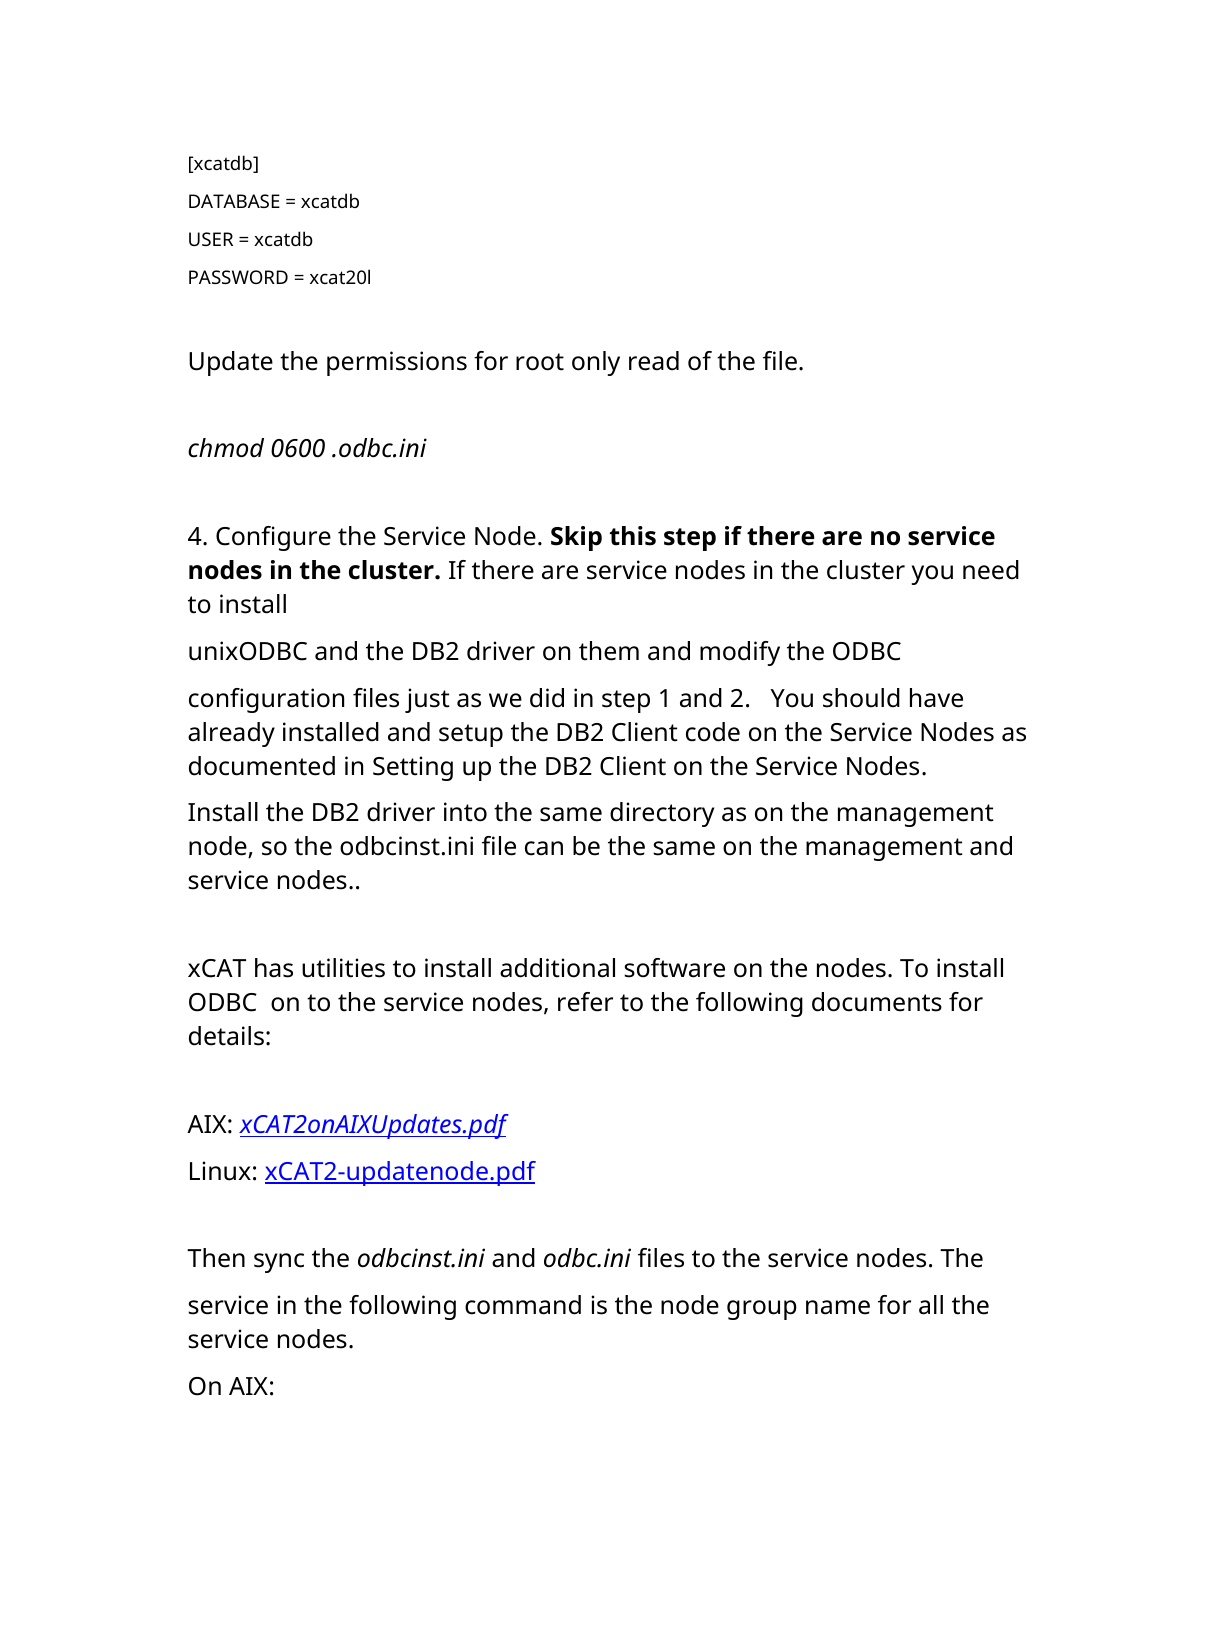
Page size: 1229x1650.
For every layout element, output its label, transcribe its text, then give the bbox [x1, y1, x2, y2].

text unixODBC and the DB2 driver on them and modify the ODBC [187, 634, 1041, 668]
text configuration files just as we did in step 1 and 2. You should have already installed and setup the DB2 Client code on the Service Nodes as documented in Setting up the DB2 Client on the Service Nodes. [187, 680, 1041, 782]
text PASSWORD = xcat20l [187, 264, 1041, 289]
text service in the following command is the node group name for all the service nodes. [187, 1288, 1041, 1356]
text AIX: xCAT2onAIXUpdates.pdf [187, 1107, 1041, 1141]
text xCAT has utilities to install additional software on the nodes. To install ODBC on to the service nodes, refer to the following documents for details: [187, 951, 1041, 1053]
text [xcatdb] [187, 150, 1041, 176]
text Update the permissions for root only read of the file. [187, 343, 1041, 377]
text Then sync the odbcinst.ini and odbc.ini files to the service nodes. The [187, 1241, 1041, 1275]
text 4. Configure the Service Node. Skip this step if there are no service nodes in the cluster. If there are service nodes in the cluster you need to install [187, 519, 1041, 621]
text USER = xcatdb [187, 226, 1041, 252]
text On AIX: [187, 1368, 1041, 1402]
text Linux: xCAT2-updatenode.pdf [187, 1153, 1041, 1187]
text chmod 0600 .odbc.ini [187, 431, 1041, 465]
text DATABASE = xcatdb [187, 188, 1041, 213]
text Install the DB2 driver into the same directory as on the management node, so the odbcinst.ini file can be the same on the management and service nodes.. [187, 795, 1041, 897]
